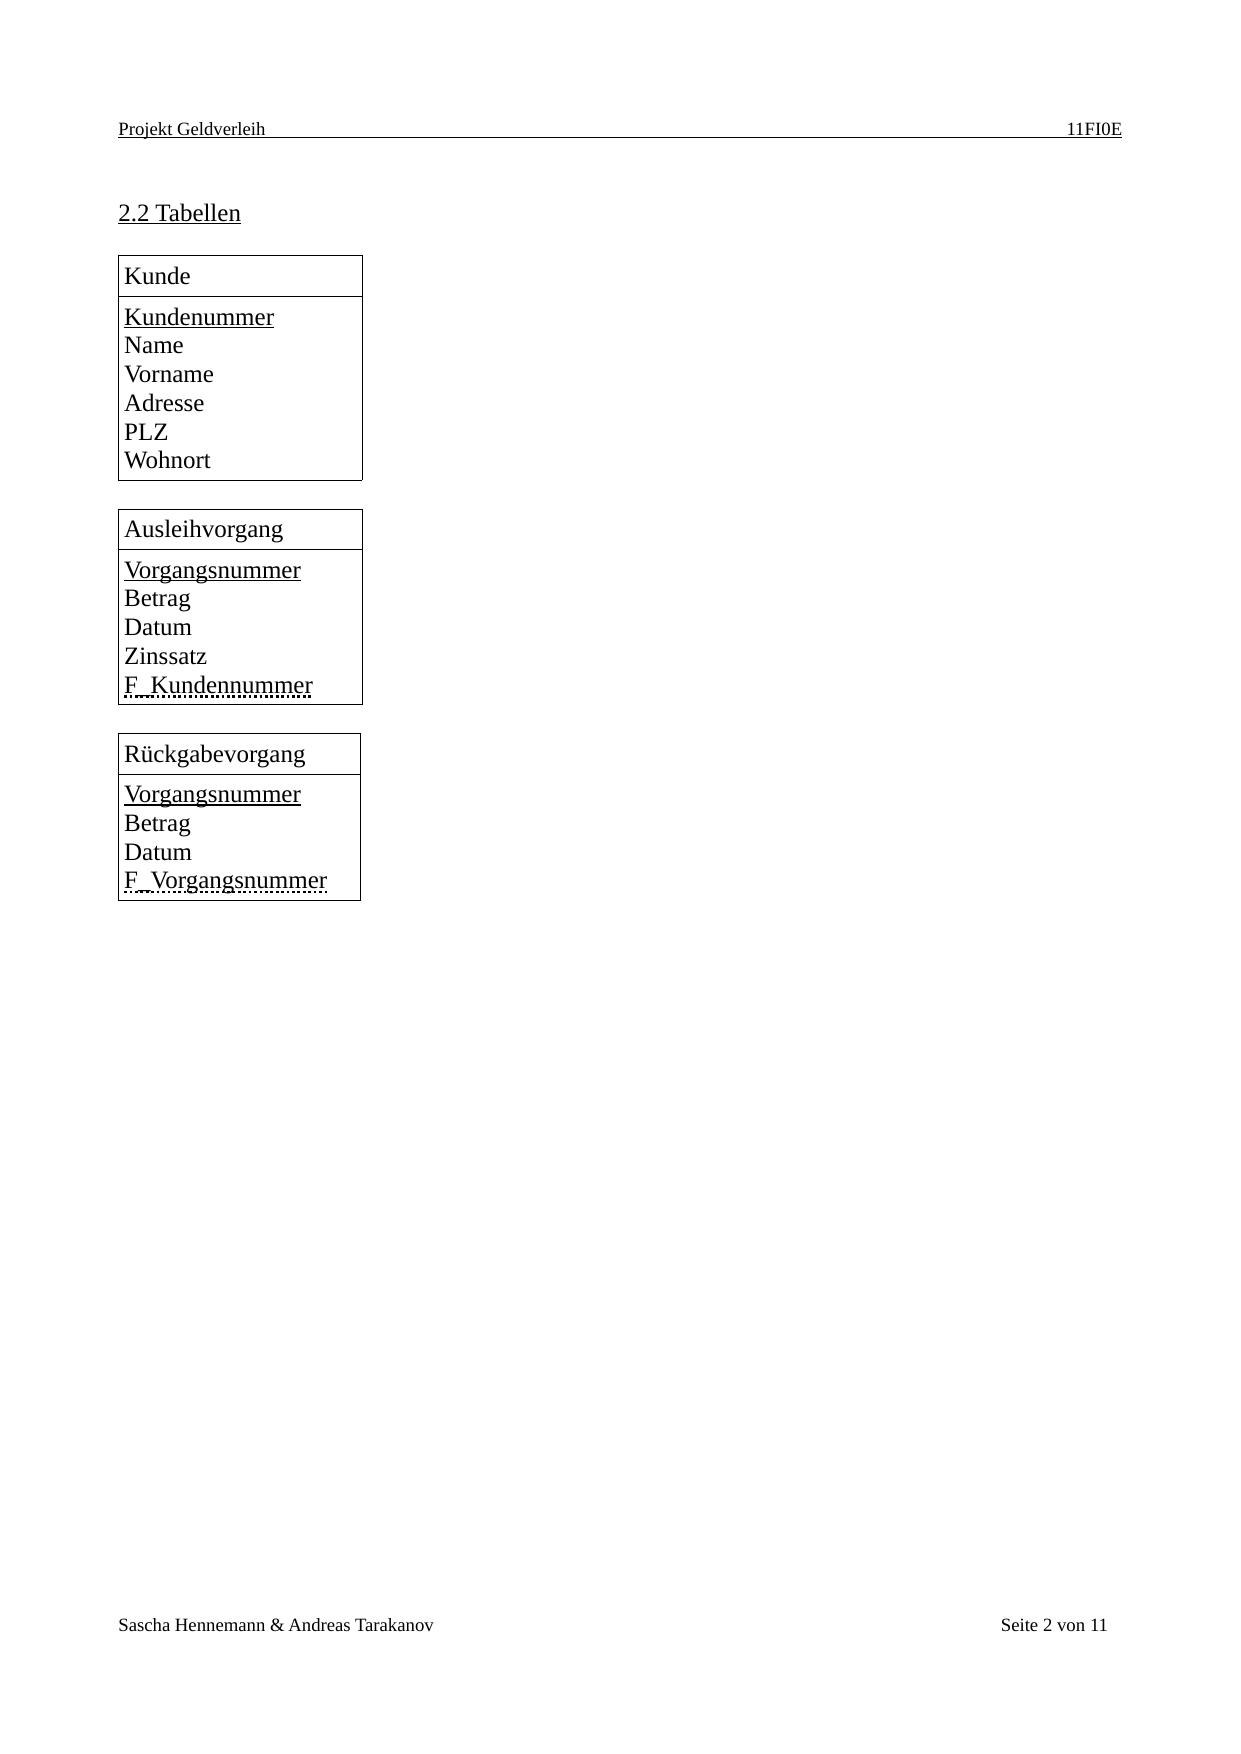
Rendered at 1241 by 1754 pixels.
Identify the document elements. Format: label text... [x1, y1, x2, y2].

table_header Ausleihvorgang [119, 510, 362, 549]
table_cell Kundenummer Name Vorname Adresse PLZ Wohnort [119, 297, 362, 480]
table_header Rückgabevorgang [119, 734, 360, 773]
table_header Kunde [119, 256, 362, 296]
table_cell Vorgangsnummer Betrag Datum F_Vorgangsnummer [119, 775, 360, 900]
table_cell Vorgangsnummer Betrag Datum Zinssatz F_Kundennummer [119, 550, 362, 704]
text 2.2 Tabellen [118, 198, 1122, 227]
